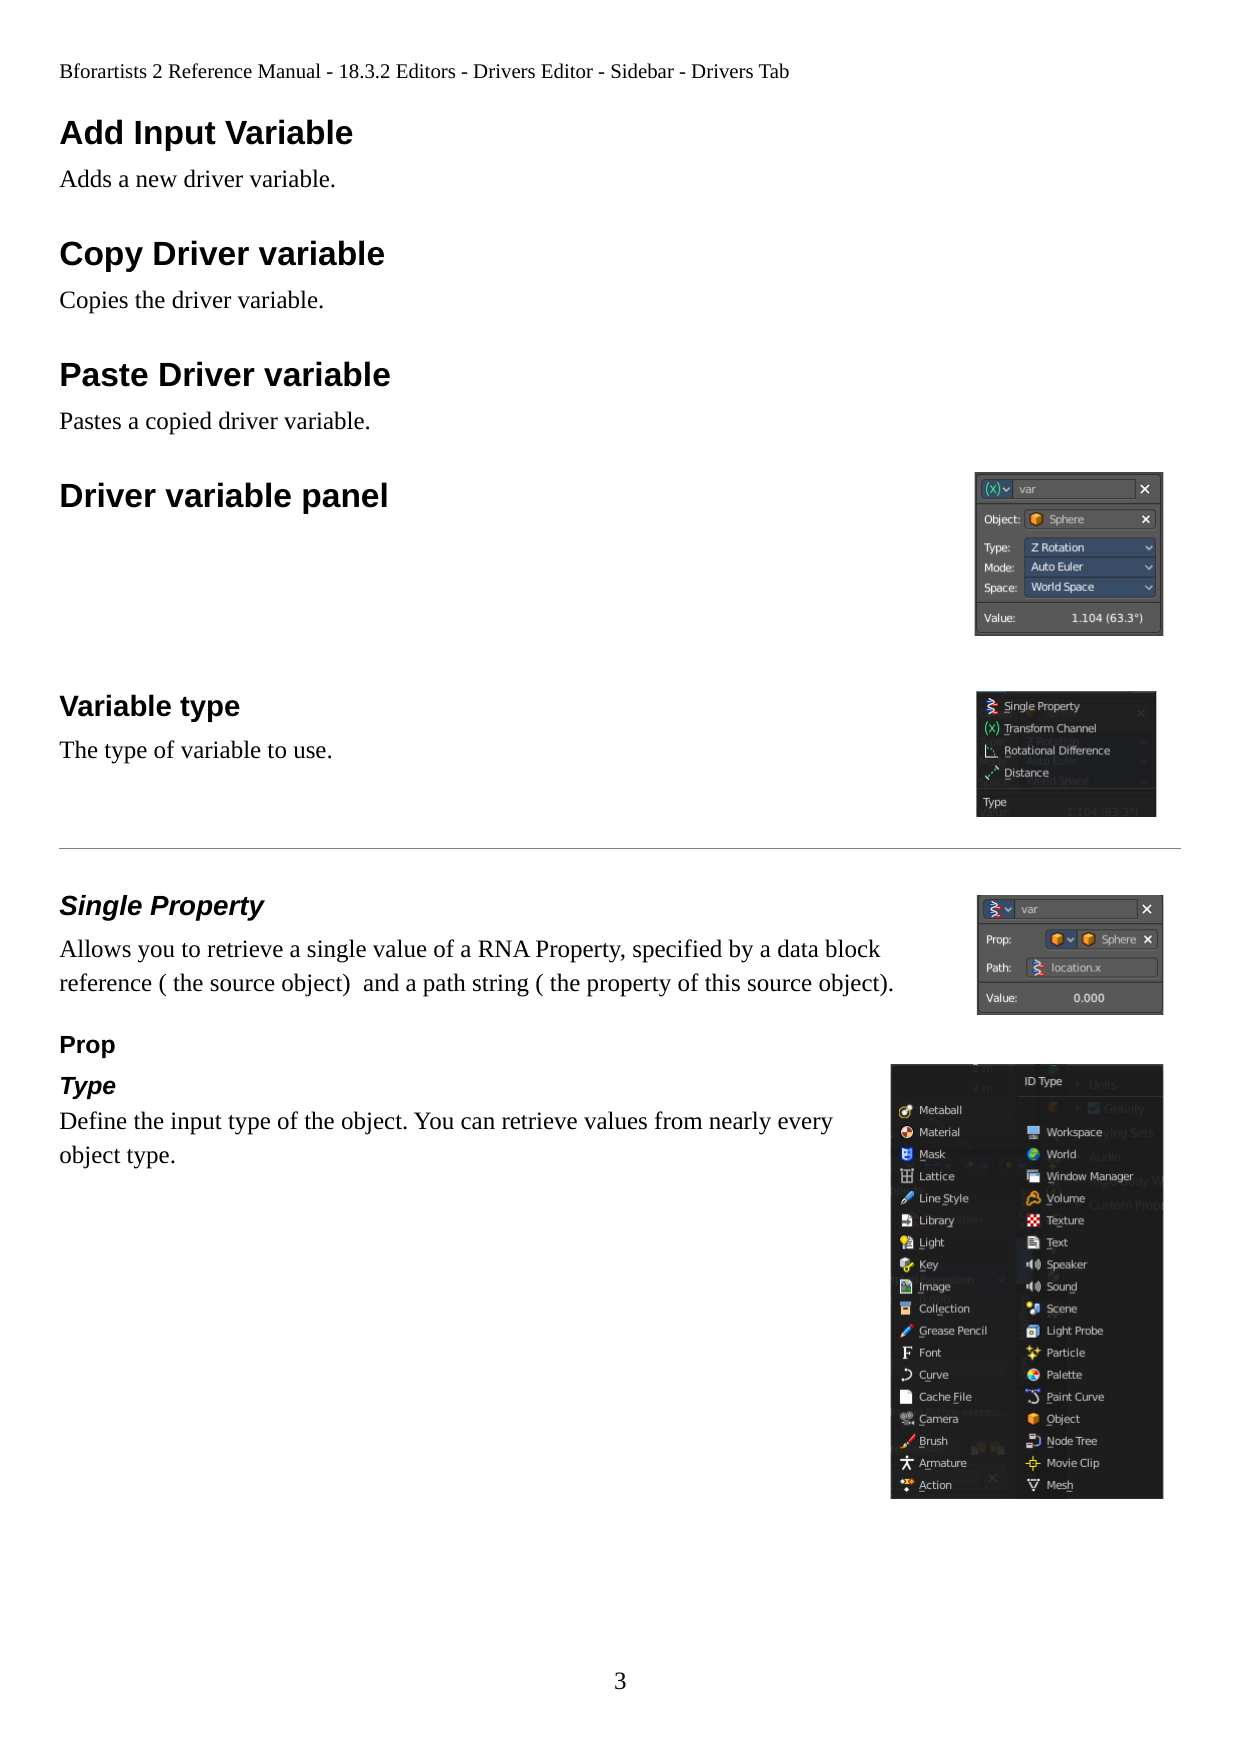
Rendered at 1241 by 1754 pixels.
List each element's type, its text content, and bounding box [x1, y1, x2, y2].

subtitle Paste Driver variable [59, 355, 1181, 393]
text The type of variable to use. [59, 735, 976, 764]
picture [890, 1064, 1164, 1499]
subtitle [1164, 1071, 1181, 1100]
picture [976, 895, 1164, 1015]
subtitle Single Property [59, 890, 1181, 922]
text Pastes a copied driver variable. [59, 406, 1181, 434]
text [1157, 735, 1181, 764]
subtitle Prop [59, 1030, 1181, 1059]
subtitle Copy Driver variable [59, 234, 1181, 272]
text Adds a new driver variable. [59, 164, 1181, 192]
subtitle Add Input Variable [59, 113, 1181, 151]
subtitle [1164, 476, 1181, 514]
picture [974, 472, 1164, 636]
picture [976, 691, 1157, 817]
text Define the input type of the object. You can retrieve values from nearly every object type. [59, 1106, 890, 1169]
subtitle Variable type [59, 689, 1181, 722]
subtitle Type [59, 1071, 890, 1100]
text Allows you to retrieve a single value of a RNA Property, specified by a data block reference ( the source object) and a path string ( the property of this source object). [59, 934, 976, 997]
text Copies the driver variable. [59, 285, 1181, 313]
subtitle Driver variable panel [59, 476, 974, 514]
